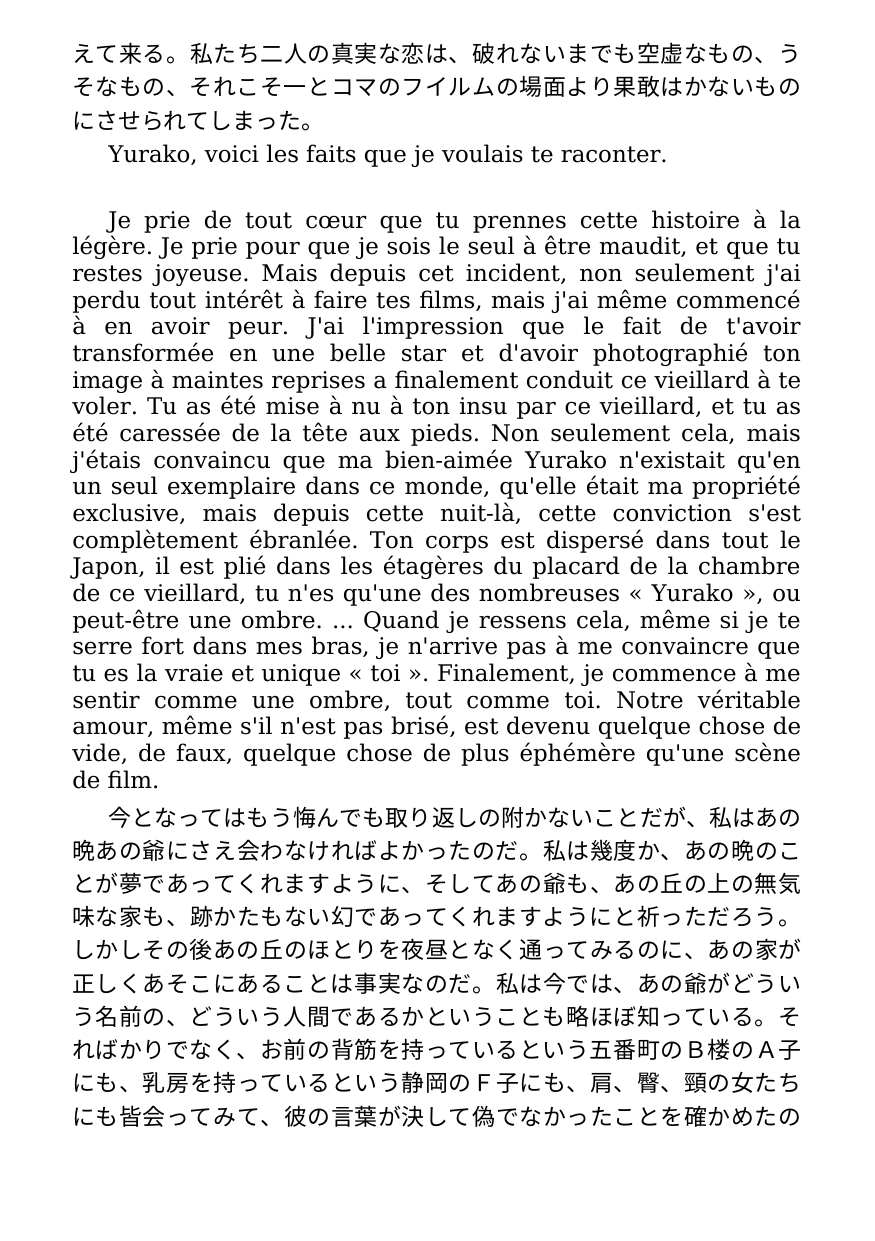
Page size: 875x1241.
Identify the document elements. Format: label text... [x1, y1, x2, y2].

text Je prie de tout cœur que tu prennes cette histoire à la légère. Je prie pour que je sois le seul à être maudit, et que tu restes joyeuse. Mais depuis cet incident, non seulement j'ai perdu tout intérêt à faire tes films, mais j'ai même commencé à en avoir peur. J'ai l'impression que le fait de t'avoir transformée en une belle star et d'avoir photographié ton image à maintes reprises a finalement conduit ce vieillard à te voler. Tu as été mise à nu à ton insu par ce vieillard, et tu as été caressée de la tête aux pieds. Non seulement cela, mais j'étais convaincu que ma bien-aimée Yurako n'existait qu'en un seul exemplaire dans ce monde, qu'elle était ma propriété exclusive, mais depuis cette nuit-là, cette conviction s'est complètement ébranlée. Ton corps est dispersé dans tout le Japon, il est plié dans les étagères du placard de la chambre de ce vieillard, tu n'es qu'une des nombreuses « Yurako », ou peut-être une ombre. ... Quand je ressens cela, même si je te serre fort dans mes bras, je n'arrive pas à me convaincre que tu es la vraie et unique « toi ». Finalement, je commence à me sentir comme une ombre, tout comme toi. Notre véritable amour, même s'il n'est pas brisé, est devenu quelque chose de vide, de faux, quelque chose de plus éphémère qu'une scène de film. [72, 207, 802, 793]
text Yurako, voici les faits que je voulais te raconter. [72, 142, 802, 168]
text 今となってはもう悔んでも取り返しの附かないことだが、私はあの晩あの爺にさえ会わなければよかったのだ。私は幾度か、あの晩のことが夢であってくれますように、そしてあの爺も、あの丘の上の無気味な家も、跡かたもない幻であってくれますようにと祈っただろう。しかしその後あの丘のほとりを夜昼となく通ってみるのに、あの家が正しくあそこにあることは事実なのだ。私は今では、あの爺がどういう名前の、どういう人間であるかということも略ほぼ知っている。そればかりでなく、お前の背筋を持っているという五番町のＢ楼のＡ子にも、乳房を持っているという静岡のＦ子にも、肩、臀、頸の女たちにも皆会ってみて、彼の言葉が決して偽でなかったことを確かめたの [72, 799, 802, 1132]
text えて来る。私たち二人の真実な恋は、破れないまでも空虚なもの、うそなもの、それこそ一とコマのフイルムの場面より果敢はかないものにさせられてしまった。 [72, 36, 802, 136]
